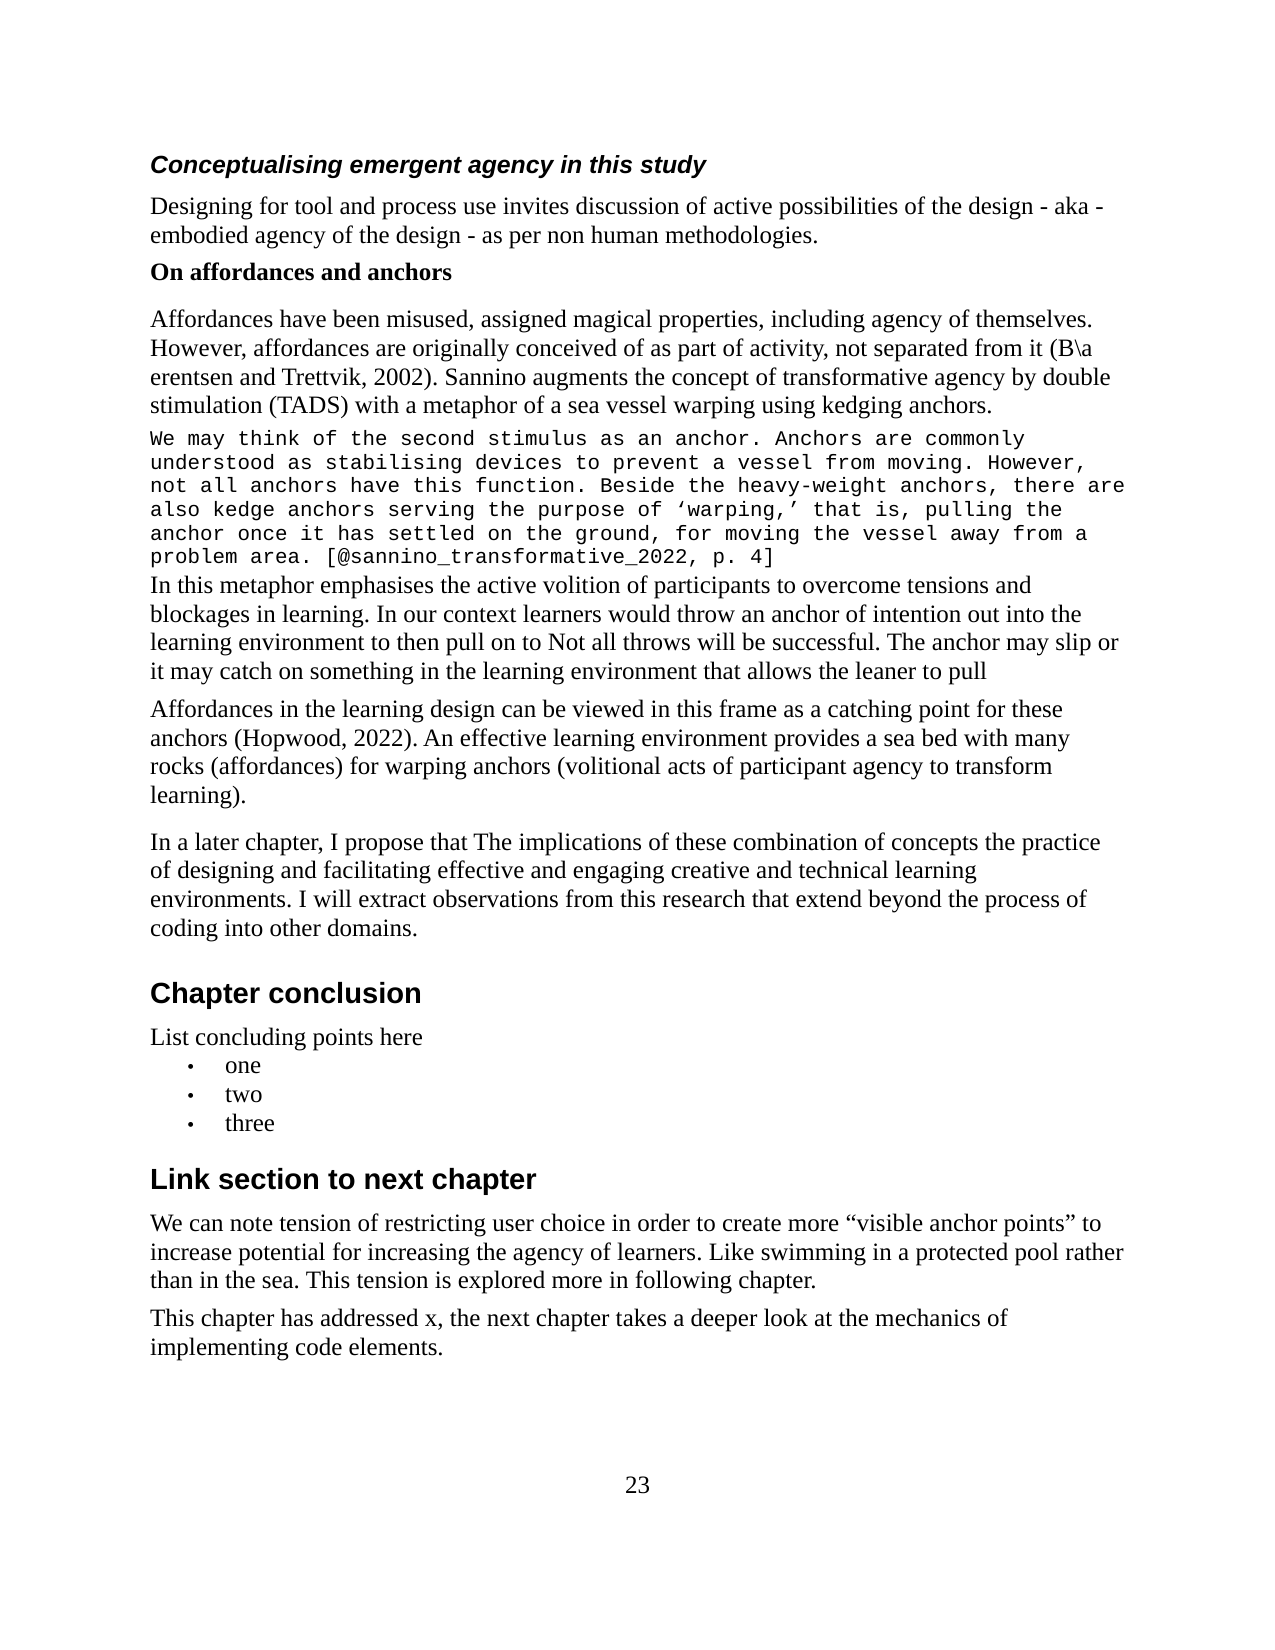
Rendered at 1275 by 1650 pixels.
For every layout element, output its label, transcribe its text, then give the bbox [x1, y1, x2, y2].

subtitle Chapter conclusion [150, 976, 1125, 1009]
list two [187, 1079, 1125, 1108]
text List concluding points here [150, 1022, 1125, 1051]
list one [187, 1051, 1125, 1079]
text On affordances and anchors [150, 257, 1125, 286]
text We can note tension of restricting user choice in order to create more “visible anchor points” to increase potential for increasing the agency of learners. Like swimming in a protected pool rather than in the sea. This tension is explored more in following chapter. [150, 1208, 1125, 1294]
list three [187, 1108, 1125, 1137]
text In this metaphor emphasises the active volition of participants to overcome tensions and blockages in learning. In our context learners would throw an anchor of intention out into the learning environment to then pull on to Not all throws will be successful. The anchor may slip or it may catch on something in the learning environment that allows the leaner to pull [150, 570, 1125, 685]
subtitle Link section to next chapter [150, 1162, 1125, 1195]
text In a later chapter, I propose that The implications of these combination of concepts the practice of designing and facilitating effective and engaging creative and technical learning environments. I will extract observations from this research that extend beyond the process of coding into other domains. [150, 827, 1125, 942]
text We may think of the second stimulus as an anchor. Anchors are commonly understood as stabilising devices to prevent a vessel from moving. However, not all anchors have this function. Beside the heavy-weight anchors, there are also kedge anchors serving the purpose of ‘warping,’ that is, pulling the anchor once it has settled on the ground, for moving the vessel away from a problem area. [@sannino_transformative_2022, p. 4] [150, 428, 1125, 570]
text Affordances have been misused, assigned magical properties, including agency of themselves. However, affordances are originally conceived of as part of activity, not separated from it (B\a erentsen and Trettvik, 2002). Sannino augments the concept of transformative agency by double stimulation (TADS) with a metaphor of a sea vessel warping using kedging anchors. [150, 304, 1125, 419]
subtitle Conceptualising emergent agency in this study [150, 150, 1125, 178]
text Affordances in the learning design can be viewed in this frame as a catching point for these anchors (Hopwood, 2022). An effective learning environment provides a sea bed with many rocks (affordances) for warping anchors (volitional acts of participant agency to transform learning). [150, 694, 1125, 809]
text Designing for tool and process use invites discussion of active possibilities of the design - aka - embodied agency of the design - as per non human methodologies. [150, 191, 1125, 248]
text This chapter has addressed x, the next chapter takes a deeper look at the mechanics of implementing code elements. [150, 1303, 1125, 1361]
